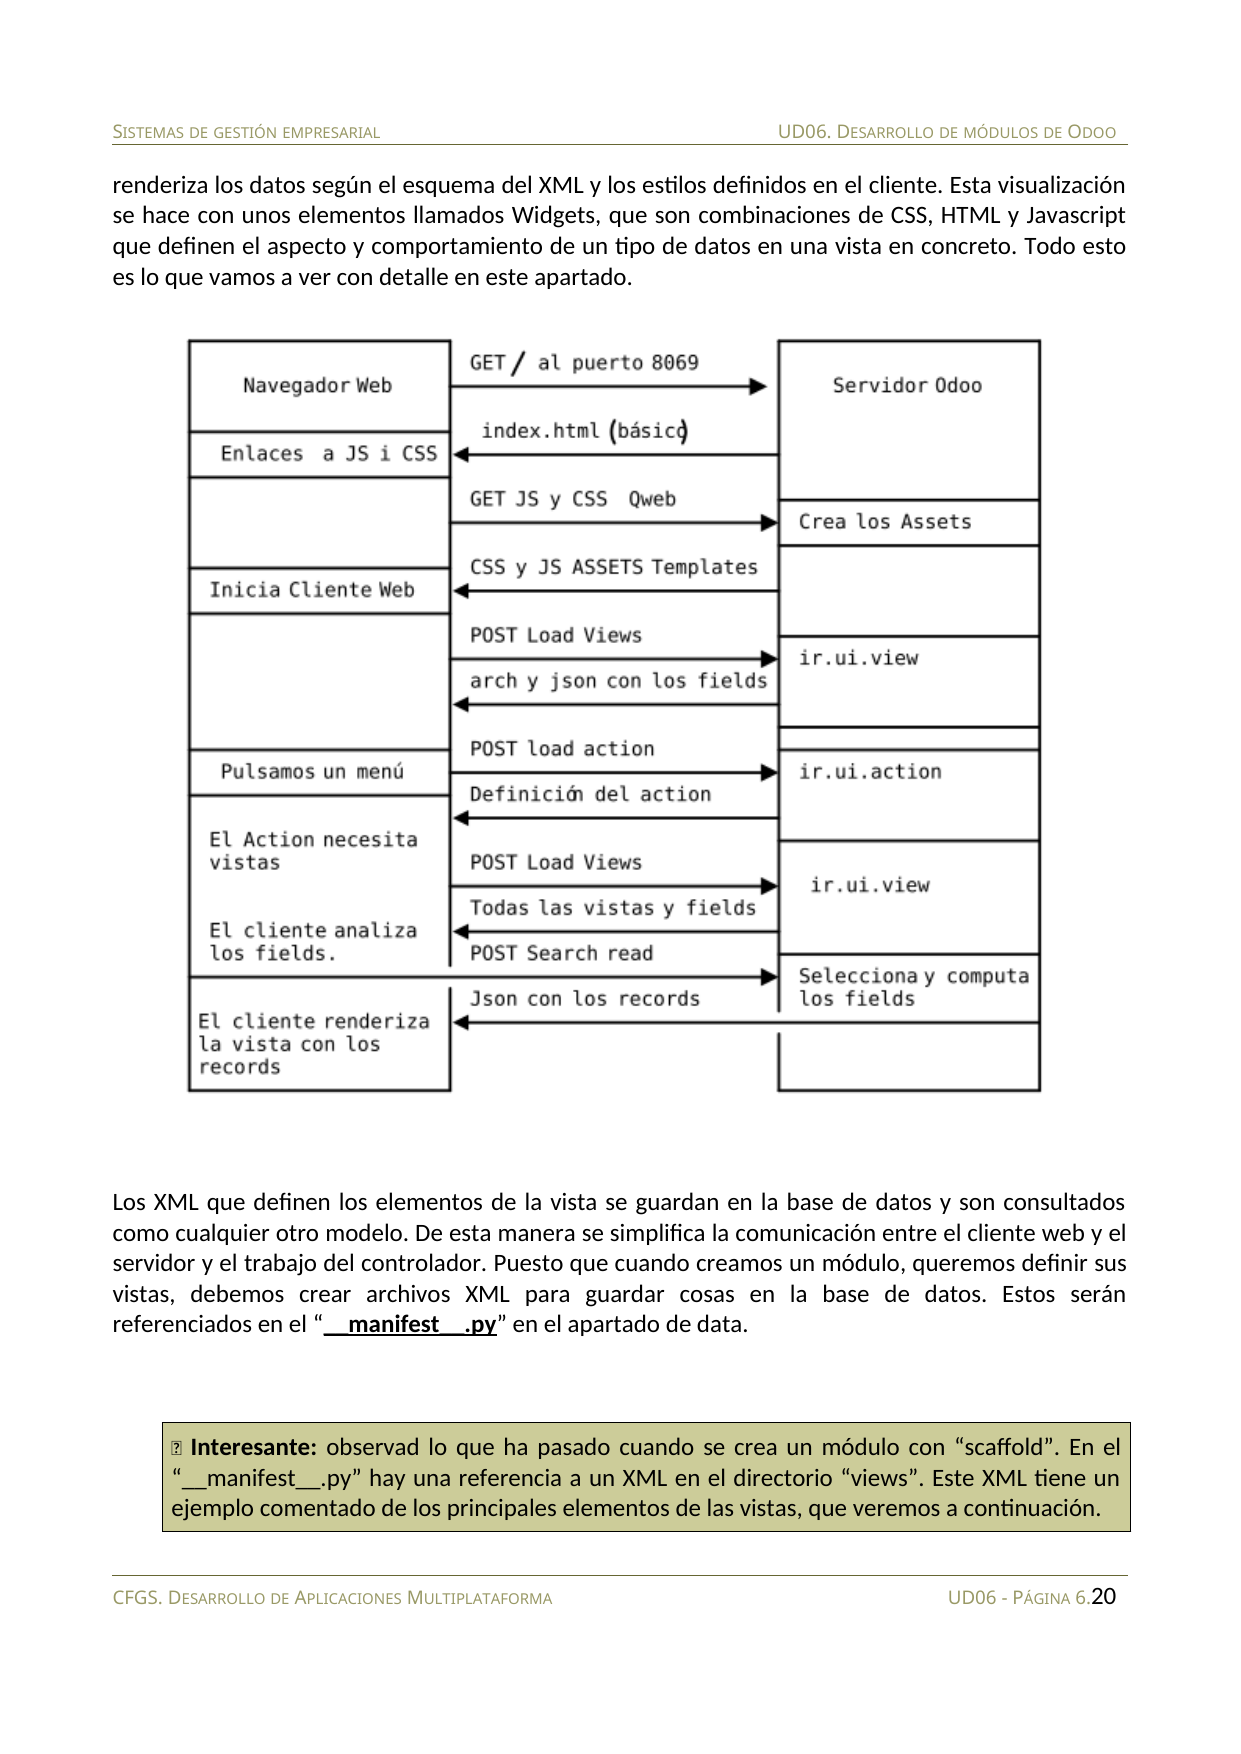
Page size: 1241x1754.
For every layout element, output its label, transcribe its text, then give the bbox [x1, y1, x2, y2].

text renderiza los datos según el esquema del XML y los estilos definidos en el cliente. Esta visualización se hace con unos elementos llamados Widgets, que son combinaciones de CSS, HTML y Javascript que definen el aspecto y comportamiento de un tipo de datos en una vista en concreto. Todo esto es lo que vamos a ver con detalle en este apartado. [112, 169, 1128, 291]
text Los XML que definen los elementos de la vista se guardan en la base de datos y son consultados como cualquier otro modelo. De esta manera se simplifica la comunicación entre el cliente web y el servidor y el trabajo del controlador. Puesto que cuando creamos un módulo, queremos definir sus vistas, debemos crear archivos XML para guardar cosas en la base de datos. Estos serán referenciados en el “__manifest__.py” en el apartado de data. [112, 1186, 1128, 1339]
text 💬 Interesante: observad lo que ha pasado cuando se crea un módulo con “scaffold”. En el “__manifest__.py” hay una referencia a un XML en el directorio “views”. Este XML tiene un ejemplo comentado de los principales elementos de las vistas, que veremos a continuación. [163, 1423, 1130, 1531]
picture [184, 330, 1057, 1125]
